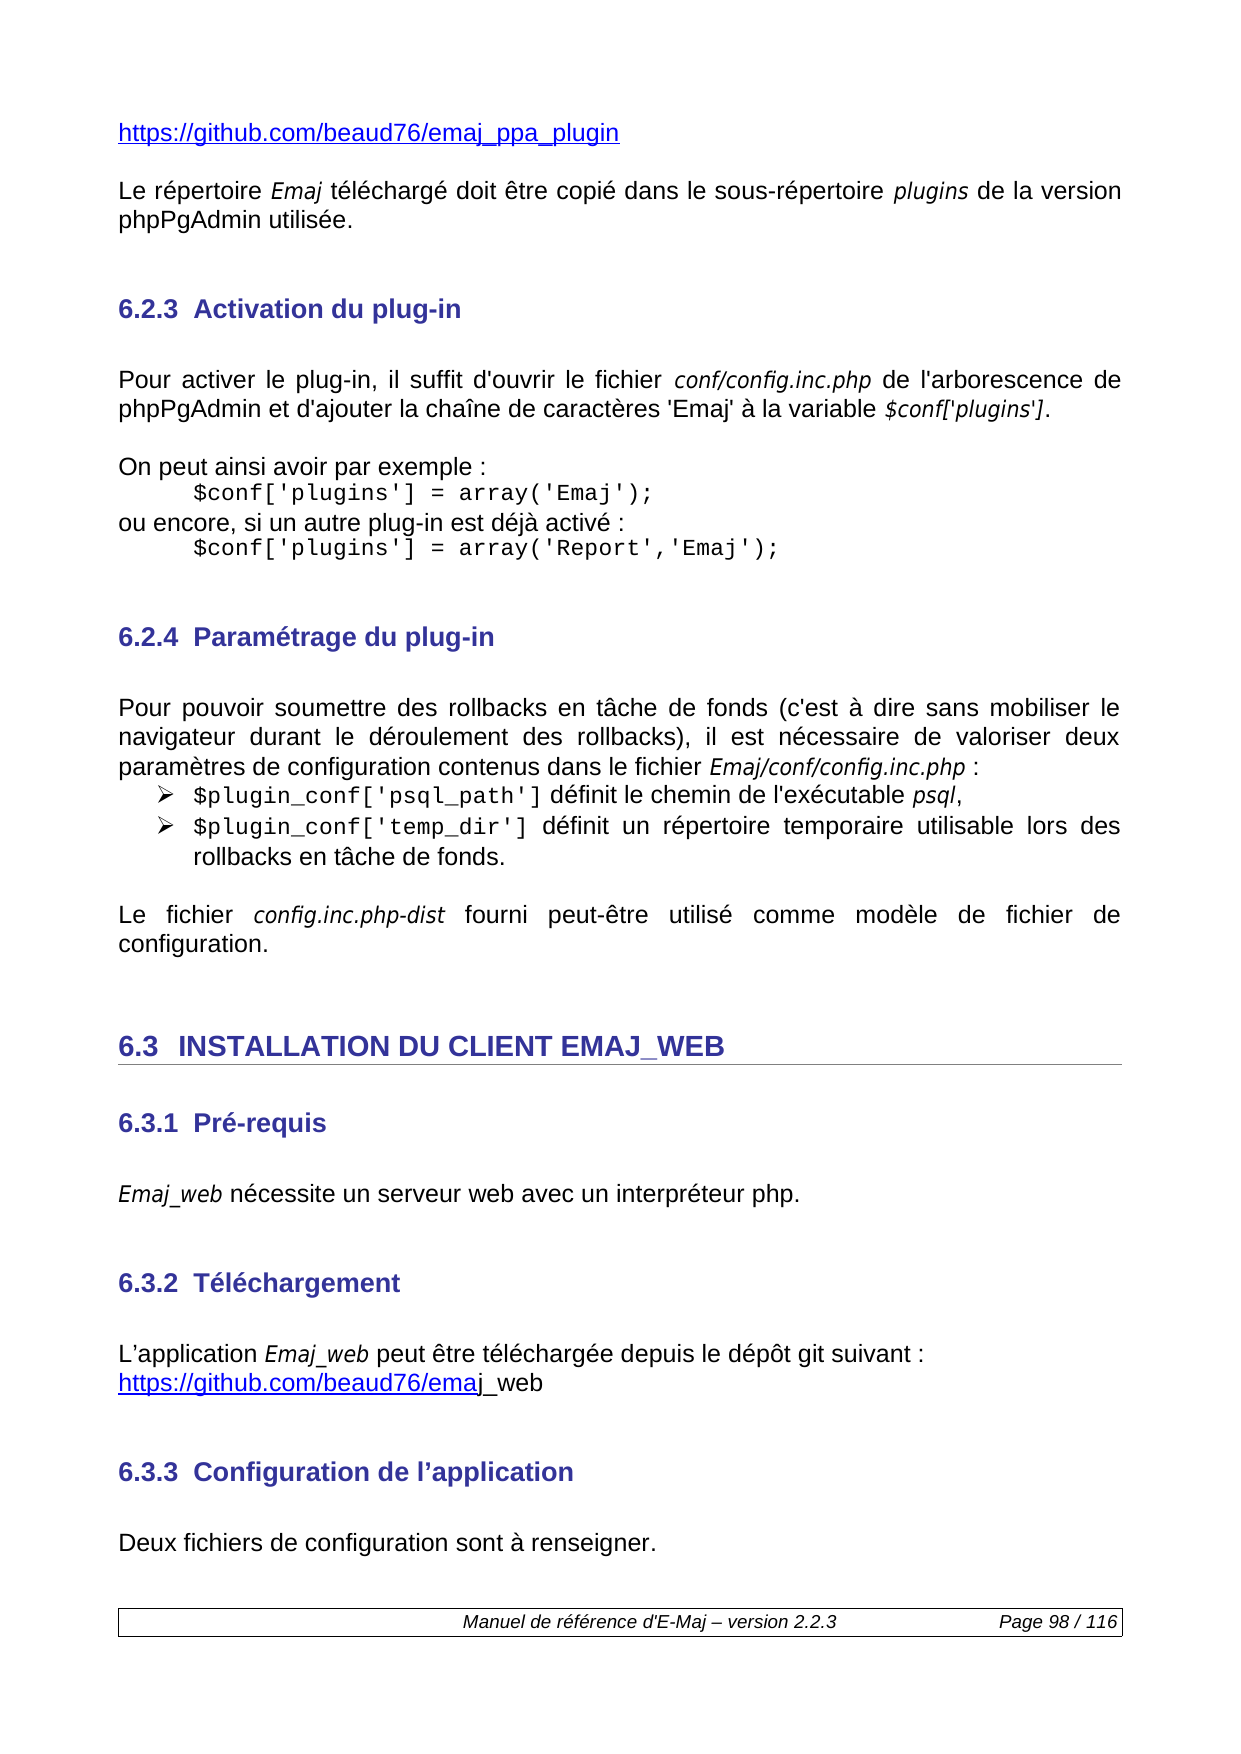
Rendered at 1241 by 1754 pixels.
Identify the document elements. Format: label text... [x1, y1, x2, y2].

text Emaj_web nécessite un serveur web avec un interpréteur php. [118, 1179, 1122, 1208]
text Pour activer le plug-in, il suffit d'ouvrir le fichier conf/config.inc.php de l'arborescence de phpPgAdmin et d'ajouter la chaîne de caractères 'Emaj' à la variable $conf['plugins']. [118, 365, 1122, 423]
subtitle Installation du client Emaj_web [118, 1028, 1122, 1064]
list Le fichier config.inc.php-dist fourni peut-être utilisé comme modèle de fichier de configuration. [118, 900, 1122, 958]
text Le répertoire Emaj téléchargé doit être copié dans le sous-répertoire plugins de la version phpPgAdmin utilisée. [118, 176, 1122, 234]
subtitle Téléchargement [118, 1267, 1122, 1298]
subtitle Paramétrage du plug-in [118, 621, 1122, 652]
subtitle Activation du plug-in [118, 292, 1122, 323]
text Pour pouvoir soumettre des rollbacks en tâche de fonds (c'est à dire sans mobiliser le navigateur durant le déroulement des rollbacks), il est nécessaire de valoriser deux paramètres de configuration contenus dans le fichier Emaj/conf/config.inc.php : [118, 693, 1122, 780]
text $conf['plugins'] = array('Report','Emaj'); [118, 536, 1122, 562]
list $plugin_conf['psql_path'] définit le chemin de l'exécutable psql, [156, 780, 1122, 811]
text https://github.com/beaud76/emaj_web [118, 1368, 1122, 1397]
subtitle Configuration de l’application [118, 1455, 1122, 1486]
text L’application Emaj_web peut être téléchargée depuis le dépôt git suivant : [118, 1339, 1122, 1368]
subtitle Pré-requis [118, 1107, 1122, 1138]
text $conf['plugins'] = array('Emaj'); [118, 481, 1122, 507]
text https://github.com/beaud76/emaj_ppa_plugin [118, 118, 1122, 147]
text ou encore, si un autre plug-in est déjà activé : [118, 507, 1122, 536]
text Deux fichiers de configuration sont à renseigner. [118, 1528, 1122, 1557]
text On peut ainsi avoir par exemple : [118, 452, 1122, 481]
list $plugin_conf['temp_dir'] définit un répertoire temporaire utilisable lors des rollbacks en tâche de fonds. [156, 811, 1122, 871]
